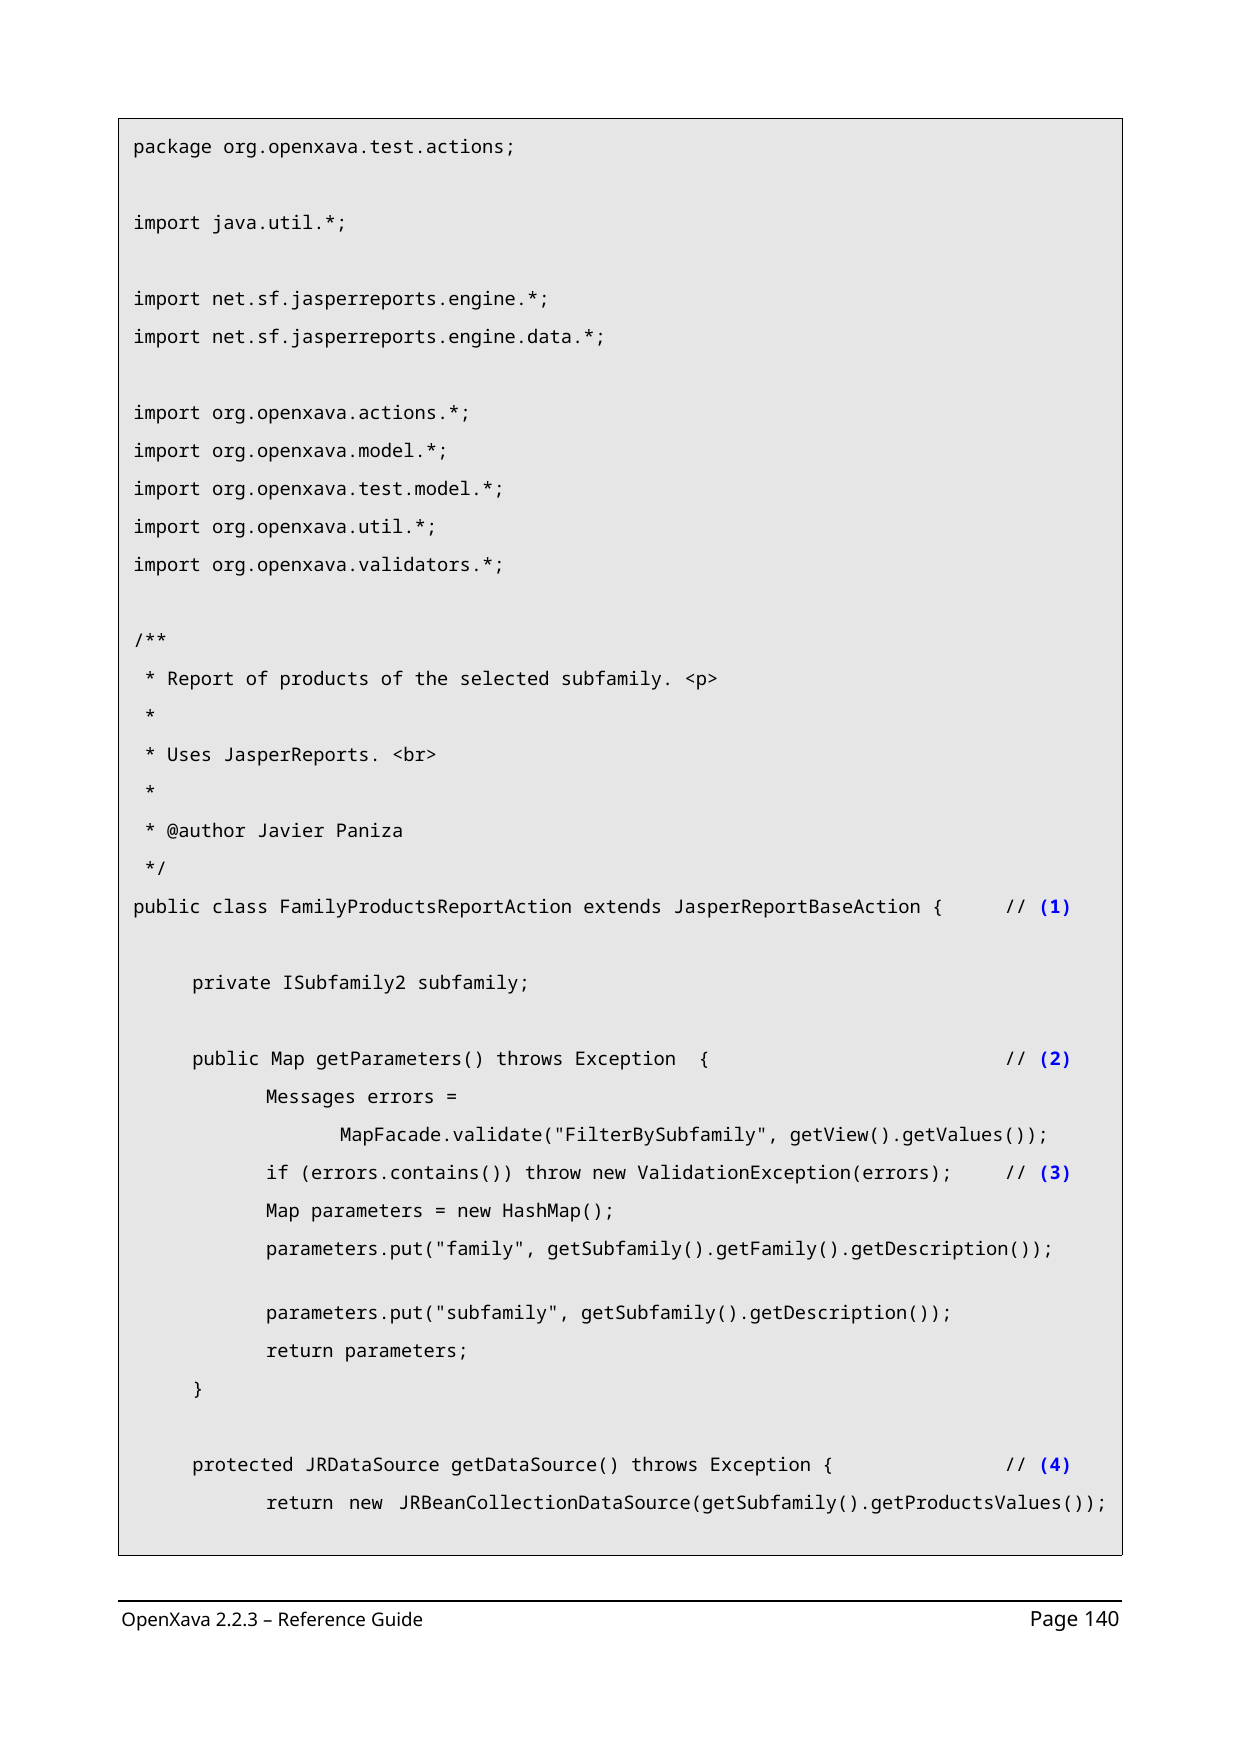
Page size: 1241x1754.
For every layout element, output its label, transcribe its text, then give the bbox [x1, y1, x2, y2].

text /** [119, 612, 1122, 650]
text import org.openxava.util.*; [119, 498, 1122, 536]
text parameters.put("family", getSubfamily().getFamily().getDescription()); [119, 1221, 1122, 1284]
text protected JRDataSource getDataSource() throws Exception { // (4) [119, 1436, 1122, 1474]
text import net.sf.jasperreports.engine.*; [119, 270, 1122, 308]
text return parameters; [119, 1322, 1122, 1360]
text Messages errors = [119, 1069, 1122, 1107]
text if (errors.contains()) throw new ValidationException(errors); // (3) [119, 1145, 1122, 1183]
text public Map getParameters() throws Exception { // (2) [119, 1031, 1122, 1069]
text MapFacade.validate("FilterBySubfamily", getView().getValues()); [119, 1107, 1122, 1145]
text * Report of products of the selected subfamily. <p> [119, 650, 1122, 688]
text import org.openxava.actions.*; [119, 384, 1122, 422]
text return new JRBeanCollectionDataSource(getSubfamily().getProductsValues()); [119, 1474, 1122, 1555]
text * Uses JasperReports. <br> [119, 726, 1122, 764]
text public class FamilyProductsReportAction extends JasperReportBaseAction { // (1) [119, 878, 1122, 917]
text import net.sf.jasperreports.engine.data.*; [119, 308, 1122, 346]
text * [119, 688, 1122, 726]
text import org.openxava.model.*; [119, 422, 1122, 460]
text parameters.put("subfamily", getSubfamily().getDescription()); [119, 1284, 1122, 1322]
text } [119, 1360, 1122, 1398]
text * @author Javier Paniza [119, 802, 1122, 841]
text * [119, 764, 1122, 802]
text import java.util.*; [119, 194, 1122, 232]
text import org.openxava.test.model.*; [119, 460, 1122, 498]
text Map parameters = new HashMap(); [119, 1183, 1122, 1221]
text import org.openxava.validators.*; [119, 536, 1122, 574]
text package org.openxava.test.actions; [119, 119, 1122, 156]
text */ [119, 841, 1122, 878]
text private ISubfamily2 subfamily; [119, 954, 1122, 993]
